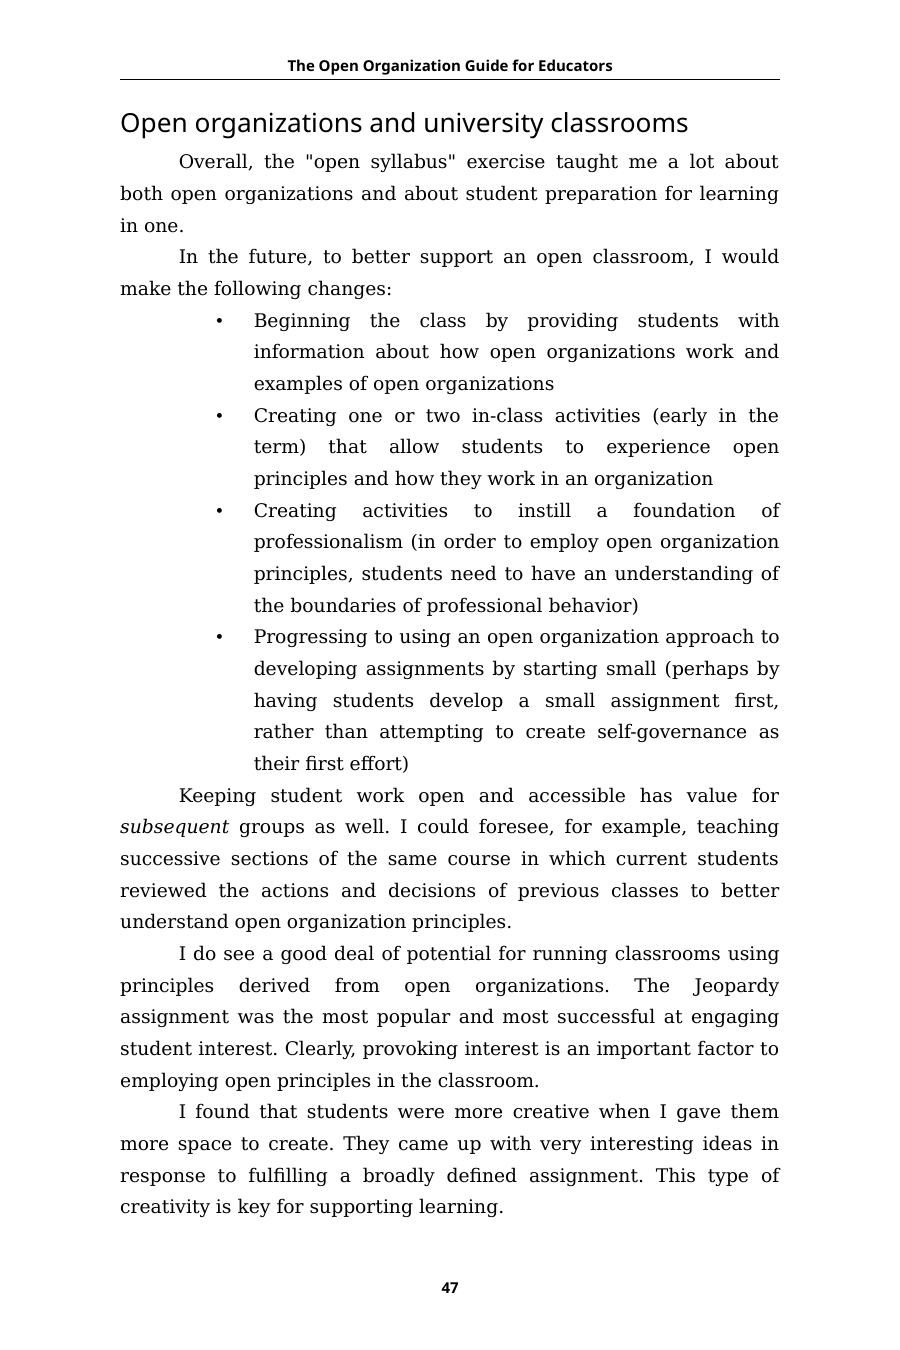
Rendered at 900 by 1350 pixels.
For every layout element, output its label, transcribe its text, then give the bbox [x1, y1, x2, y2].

text Overall, the "open syllabus" exercise taught me a lot about both open organizations and about student preparation for learning in one. [120, 152, 780, 237]
subtitle Open organizations and university classrooms [120, 109, 780, 139]
list Creating activities to instill a foundation of professionalism (in order to employ open organization principles, students need to have an understanding of the boundaries of professional behavior) [216, 500, 780, 617]
list Beginning the class by providing students with information about how open organizations work and examples of open organizations [216, 310, 780, 395]
text I found that students were more creative when I gave them more space to create. They came up with very interesting ideas in response to fulfilling a broadly defined assignment. This type of creativity is key for supporting learning. [120, 1102, 780, 1218]
text I do see a good deal of potential for running classrooms using principles derived from open organizations. The Jeopardy assignment was the most popular and most successful at engaging student interest. Clearly, provoking interest is an important factor to employing open principles in the classroom. [120, 943, 780, 1092]
list Progressing to using an open organization approach to developing assignments by starting small (perhaps by having students develop a small assignment first, rather than attempting to create self-governance as their first effort) [216, 627, 780, 775]
text In the future, to better support an open classroom, I would make the following changes: [120, 247, 780, 300]
text Keeping student work open and accessible has value for subsequent groups as well. I could foresee, for example, teaching successive sections of the same course in which current students reviewed the actions and decisions of previous classes to better understand open organization principles. [120, 785, 780, 933]
list Creating one or two in-class activities (early in the term) that allow students to experience open principles and how they work in an organization [216, 405, 780, 490]
